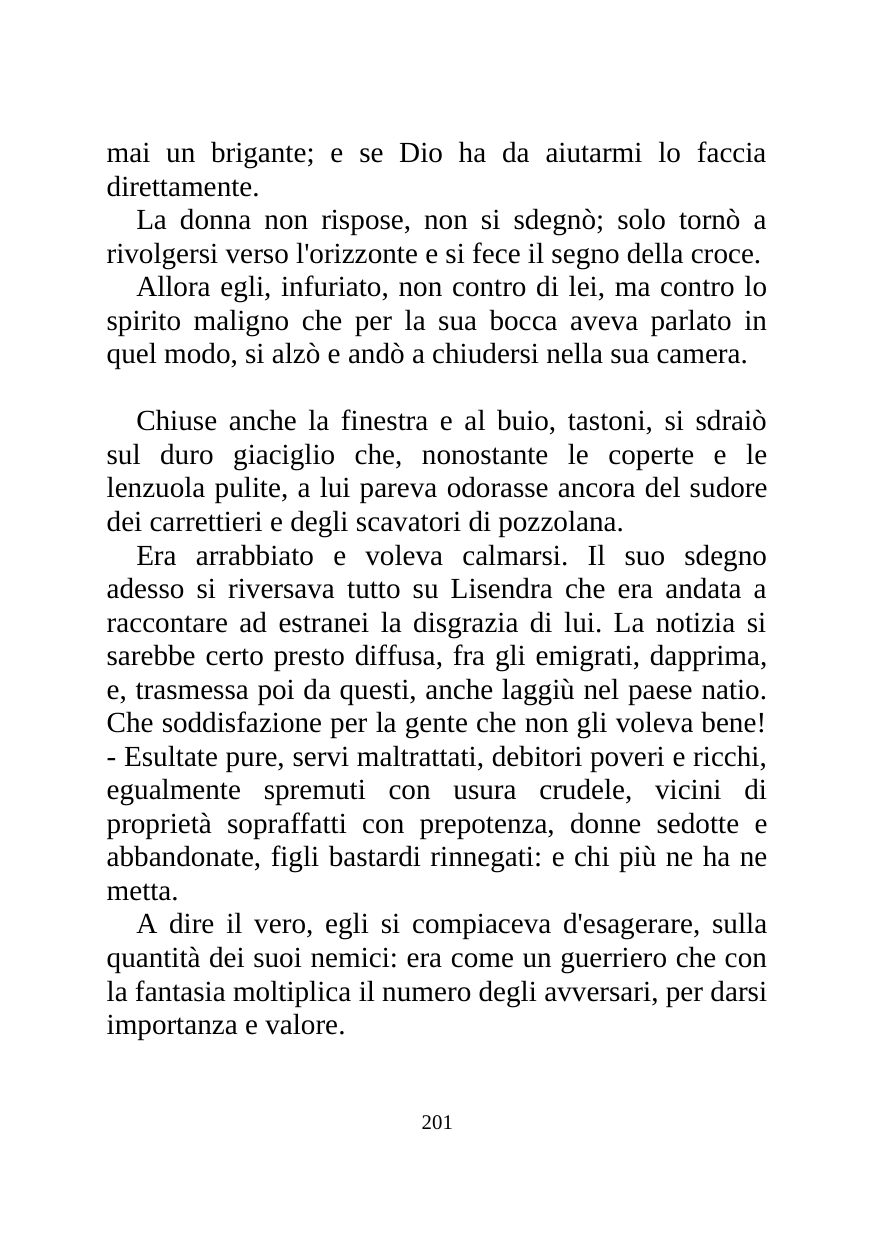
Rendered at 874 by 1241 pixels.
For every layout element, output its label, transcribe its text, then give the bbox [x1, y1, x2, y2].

text Chiuse anche la finestra e al buio, tastoni, si sdraiò sul duro giaciglio che, nonostante le coperte e le lenzuola pulite, a lui pareva odorasse ancora del sudore dei carrettieri e degli scavatori di pozzolana. [106, 403, 768, 538]
text Allora egli, infuriato, non contro di lei, ma contro lo spirito maligno che per la sua bocca aveva parlato in quel modo, si alzò e andò a chiudersi nella sua camera. [106, 269, 768, 370]
text La donna non rispose, non si sdegnò; solo tornò a rivolgersi verso l'orizzonte e si fece il segno della croce. [106, 202, 768, 269]
text A dire il vero, egli si compiaceva d'esagerare, sulla quantità dei suoi nemici: era come un guerriero che con la fantasia moltiplica il numero degli avversari, per darsi importanza e valore. [106, 907, 768, 1041]
text mai un brigante; e se Dio ha da aiutarmi lo faccia direttamente. [106, 135, 768, 202]
text Era arrabbiato e voleva calmarsi. Il suo sdegno adesso si riversava tutto su Lisendra che era andata a raccontare ad estranei la disgrazia di lui. La notizia si sarebbe certo presto diffusa, fra gli emigrati, dapprima, e, trasmessa poi da questi, anche laggiù nel paese natio. Che soddisfazione per la gente che non gli voleva bene! - Esultate pure, servi maltrattati, debitori poveri e ricchi, egualmente spremuti con usura crudele, vicini di proprietà sopraffatti con prepotenza, donne sedotte e abbandonate, figli bastardi rinnegati: e chi più ne ha ne metta. [106, 538, 768, 907]
